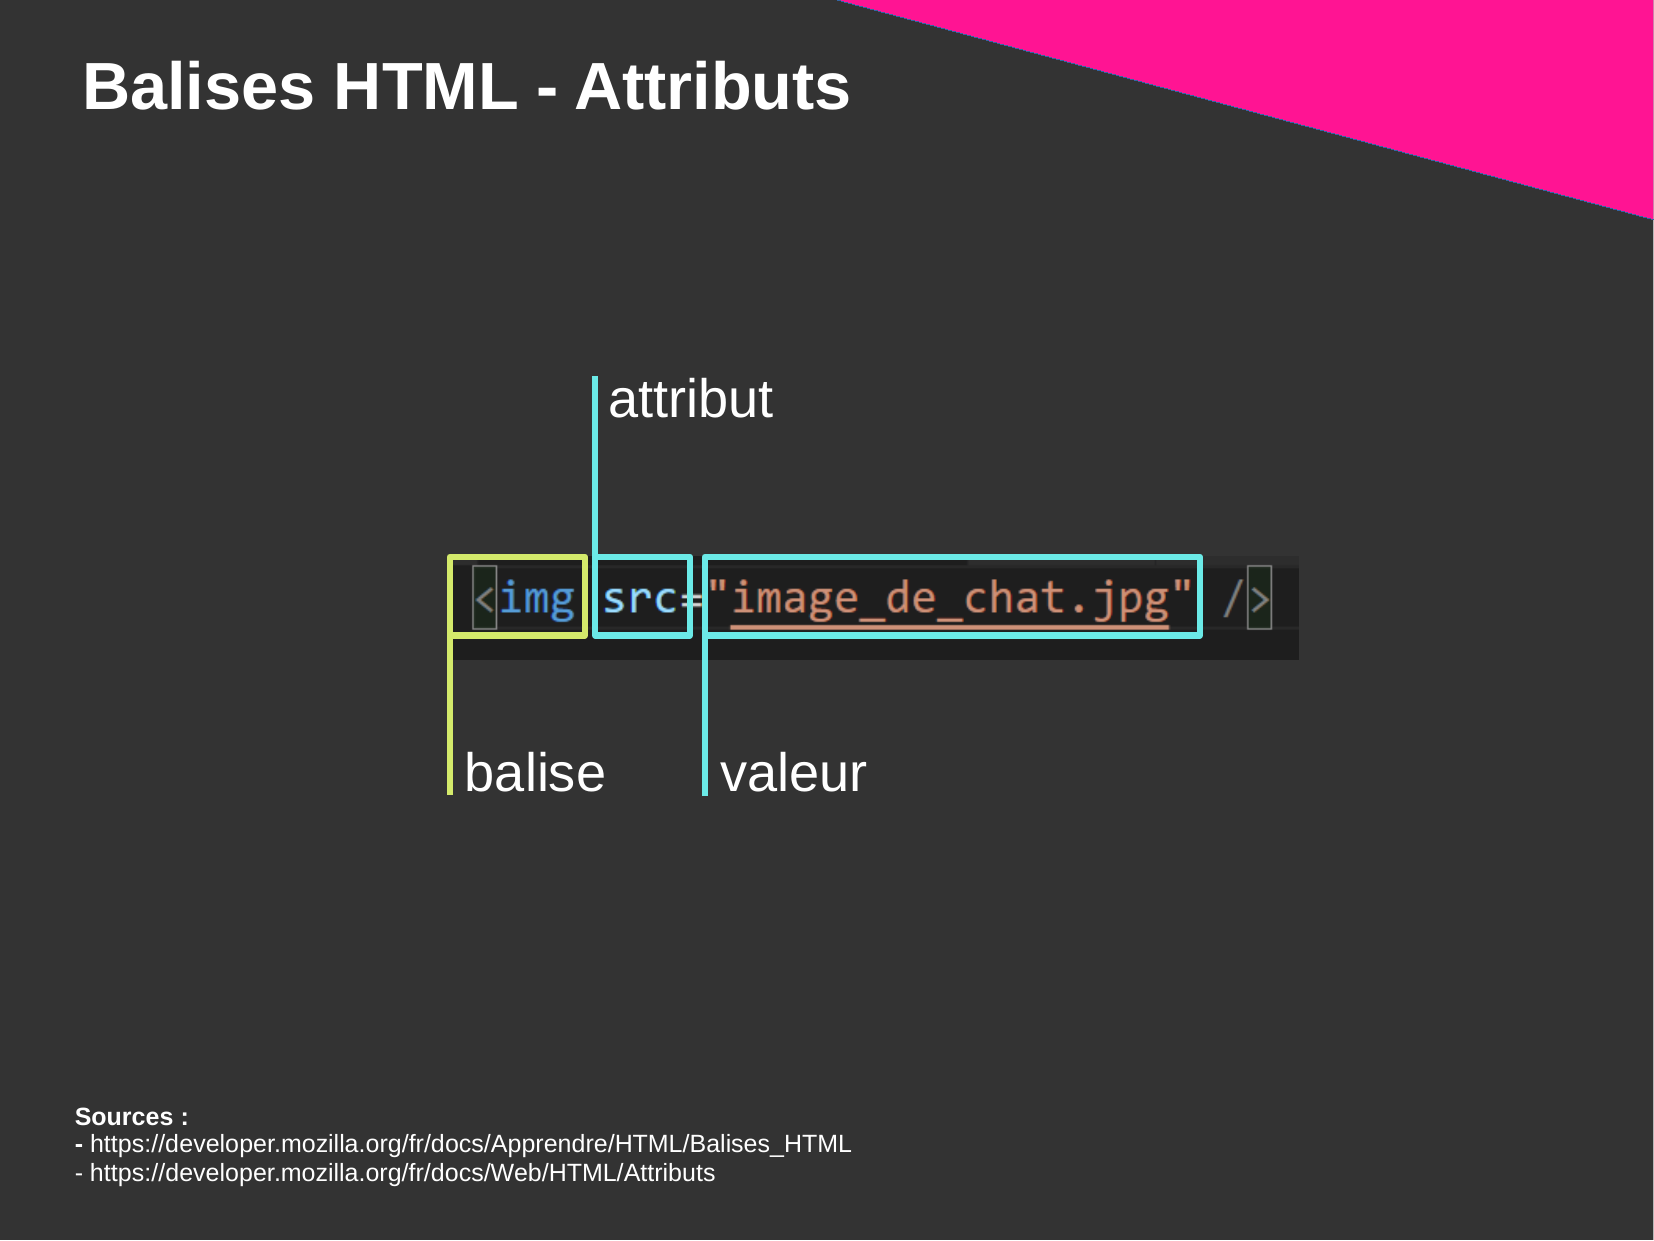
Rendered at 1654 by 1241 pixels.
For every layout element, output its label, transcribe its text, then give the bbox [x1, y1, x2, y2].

picture [708, 556, 1299, 660]
title attribut [608, 368, 1029, 451]
title Balises HTML - Attributs [82, 49, 1398, 152]
text_box [837, 0, 1654, 220]
picture [598, 560, 687, 632]
picture [453, 560, 582, 632]
title balise [464, 742, 650, 825]
title valeur [720, 742, 1141, 825]
picture [708, 560, 1197, 632]
text_box Sources : - https://developer.mozilla.org/fr/docs/Apprendre/HTML/Balises_HTML - https://developer.mozilla.org/fr/docs/Web/HTML/Attributs [59, 1094, 1546, 1227]
picture [453, 556, 702, 660]
